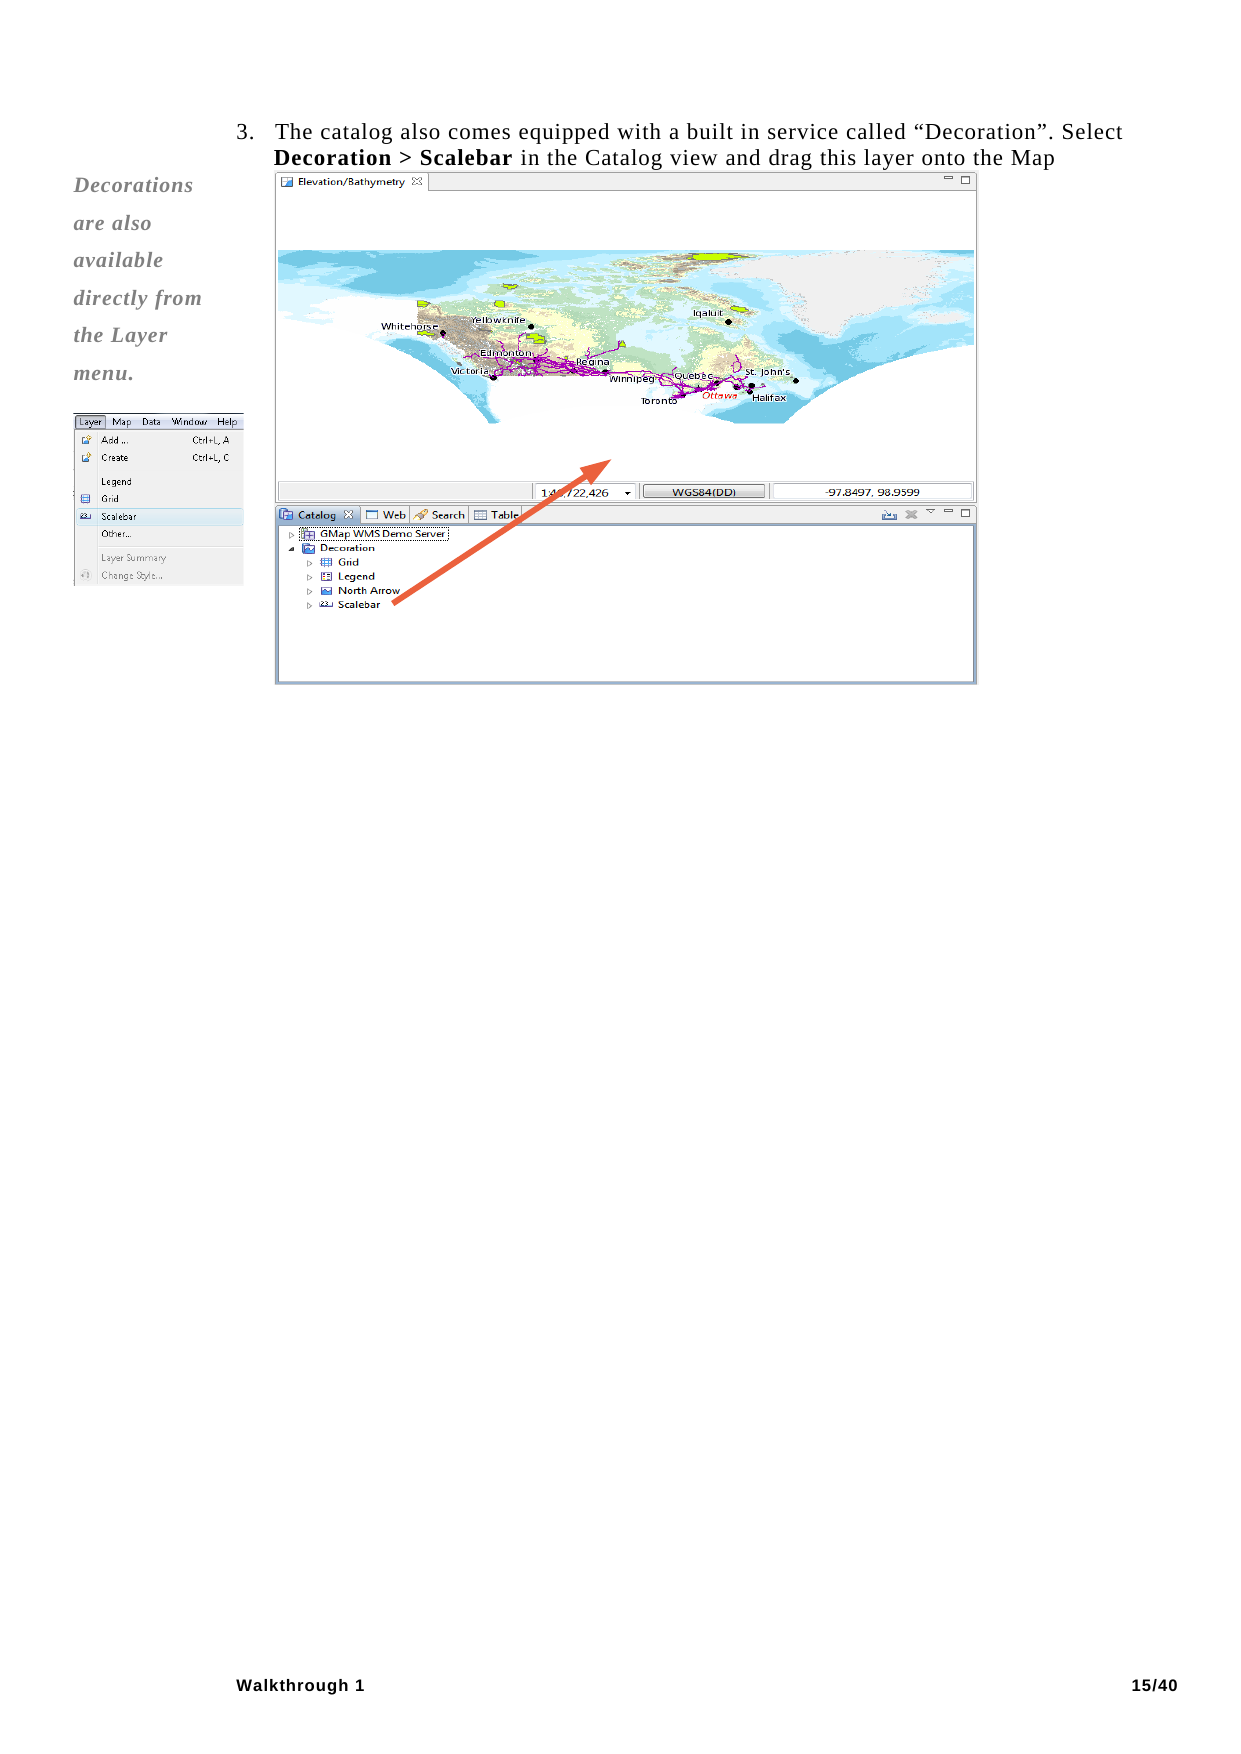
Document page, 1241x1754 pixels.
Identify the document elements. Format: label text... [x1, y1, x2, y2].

list Decorations are also available directly from the Layer menu. [73, 160, 227, 385]
list The catalog also comes equipped with a built in service called “Decoration”. Select Decoration > Scalebar in the Catalog view and drag this layer onto the Map [236, 118, 1181, 170]
picture [273, 170, 979, 685]
